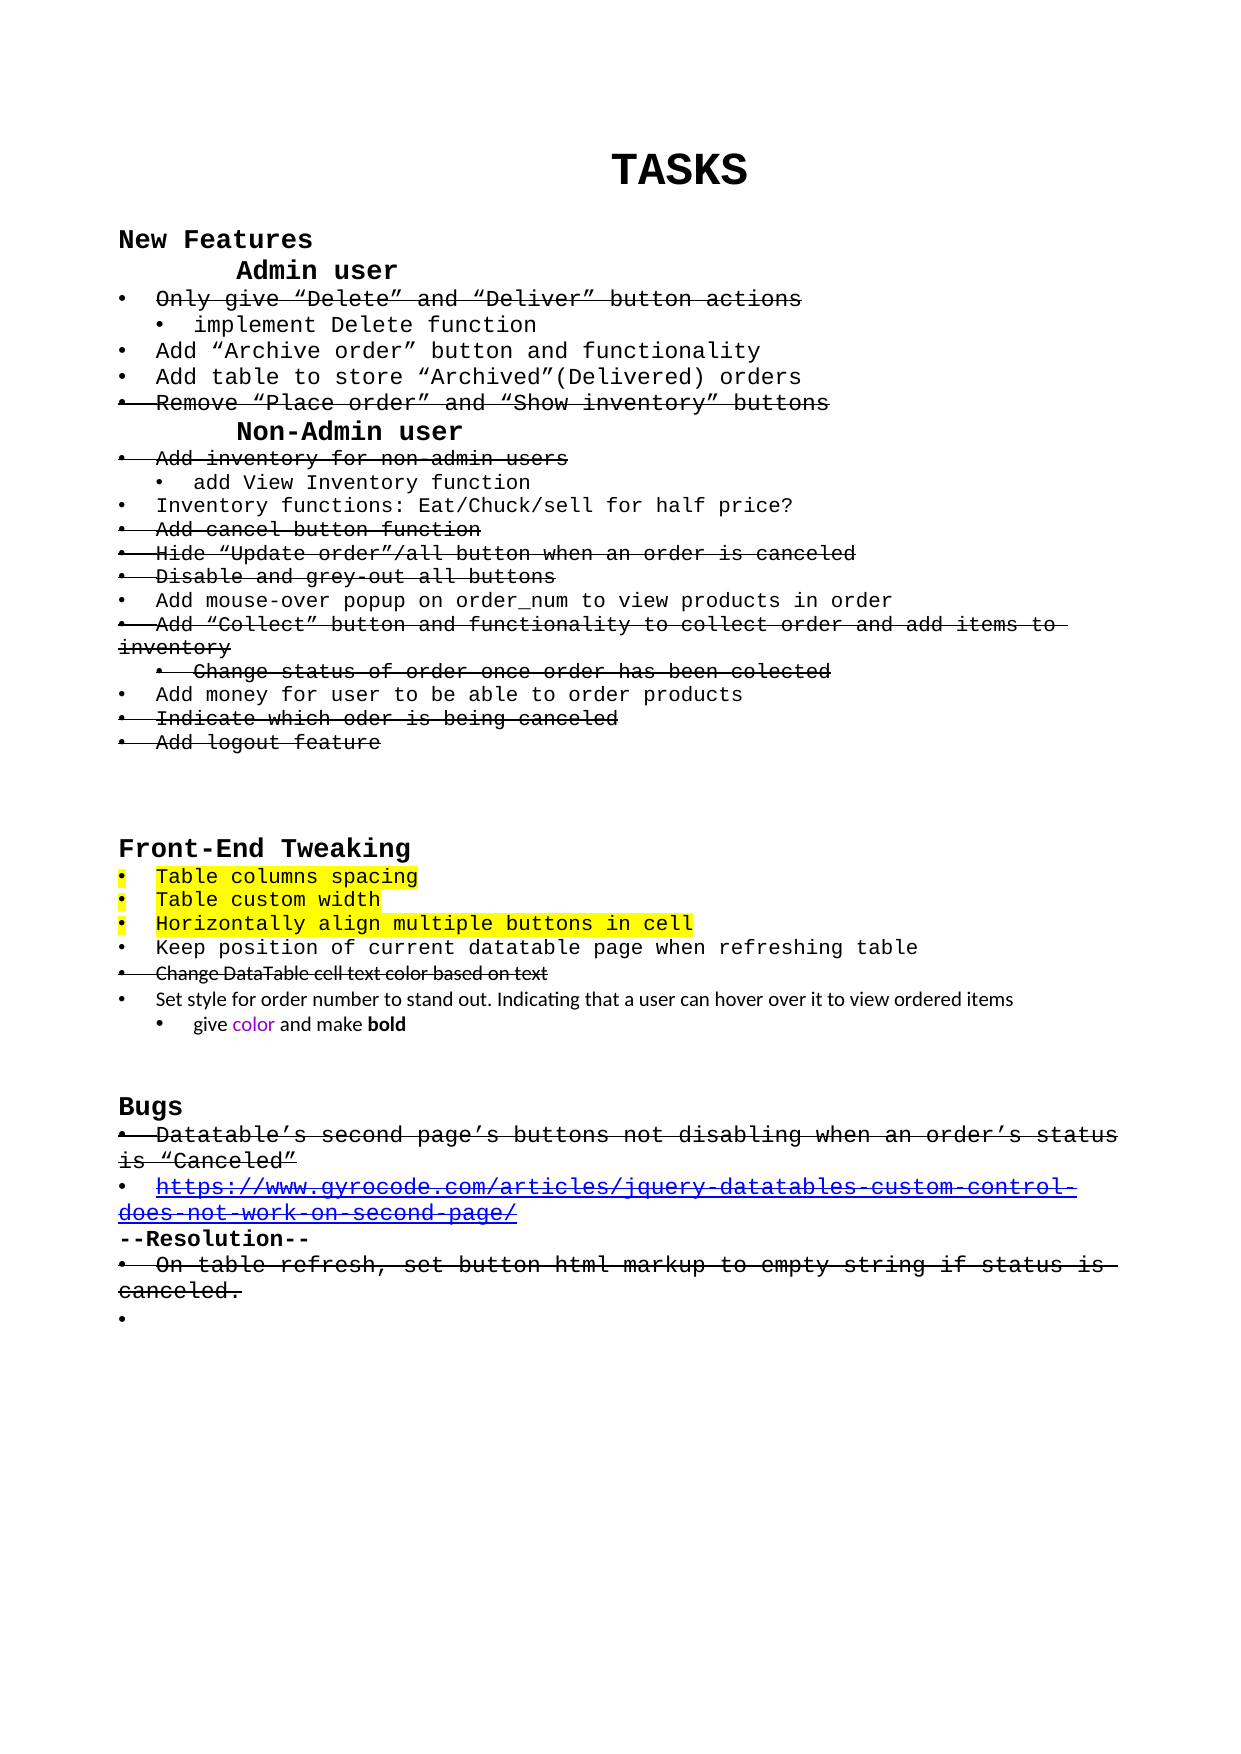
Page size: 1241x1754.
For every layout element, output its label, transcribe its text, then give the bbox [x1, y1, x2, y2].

list Add money for user to be able to order products [81, 684, 1122, 708]
list Add logout feature [81, 732, 1122, 755]
list On table refresh, set button html markup to empty string if status is canceled. [81, 1253, 1122, 1305]
text TASKS [118, 146, 1122, 198]
list Change status of order once order has been colected [118, 661, 1122, 684]
list Add “Collect” button and functionality to collect order and add items to inventory [81, 613, 1122, 661]
list Add mouse-over popup on order_num to view products in order [81, 590, 1122, 613]
text New Features [118, 226, 1122, 257]
list Table columns spacing [81, 866, 1122, 889]
text Non-Admin user [118, 417, 1122, 448]
list Inventory functions: Eat/Chuck/sell for half price? [81, 495, 1122, 519]
list Add “Archive order” button and functionality [81, 339, 1122, 365]
list add View Inventory function [156, 472, 1122, 495]
list Keep position of current datatable page when refreshing table [81, 937, 1122, 960]
list Horizontally align multiple buttons in cell [81, 913, 1122, 937]
list Table custom width [81, 889, 1122, 913]
text --Resolution-- [118, 1227, 1122, 1253]
list give color and make bold [156, 1011, 1122, 1037]
list https://www.gyrocode.com/articles/jquery-datatables-custom-control-does-not-work-on-second-page/ [81, 1175, 1122, 1227]
list Add inventory for non-admin users [81, 448, 1122, 472]
list Datatable’s second page’s buttons not disabling when an order’s status is “Canceled” [81, 1123, 1122, 1175]
list Indicate which oder is being canceled [81, 708, 1122, 732]
list Add cancel button function [81, 519, 1122, 543]
text Front-End Tweaking [118, 835, 1122, 866]
text Admin user [118, 257, 1122, 288]
list Remove “Place order” and “Show inventory” buttons [81, 391, 1122, 417]
list Change DataTable cell text color based on text [81, 960, 1122, 986]
list Only give “Delete” and “Deliver” button actions [81, 288, 1122, 313]
list implement Delete function [118, 313, 1122, 339]
list Set style for order number to stand out. Indicating that a user can hover over it to view ordered items [81, 986, 1122, 1011]
list Add table to store “Archived”(Delivered) orders [81, 365, 1122, 391]
text Bugs [118, 1093, 1122, 1123]
list Disable and grey-out all buttons [81, 566, 1122, 590]
list Hide “Update order”/all button when an order is canceled [81, 543, 1122, 566]
